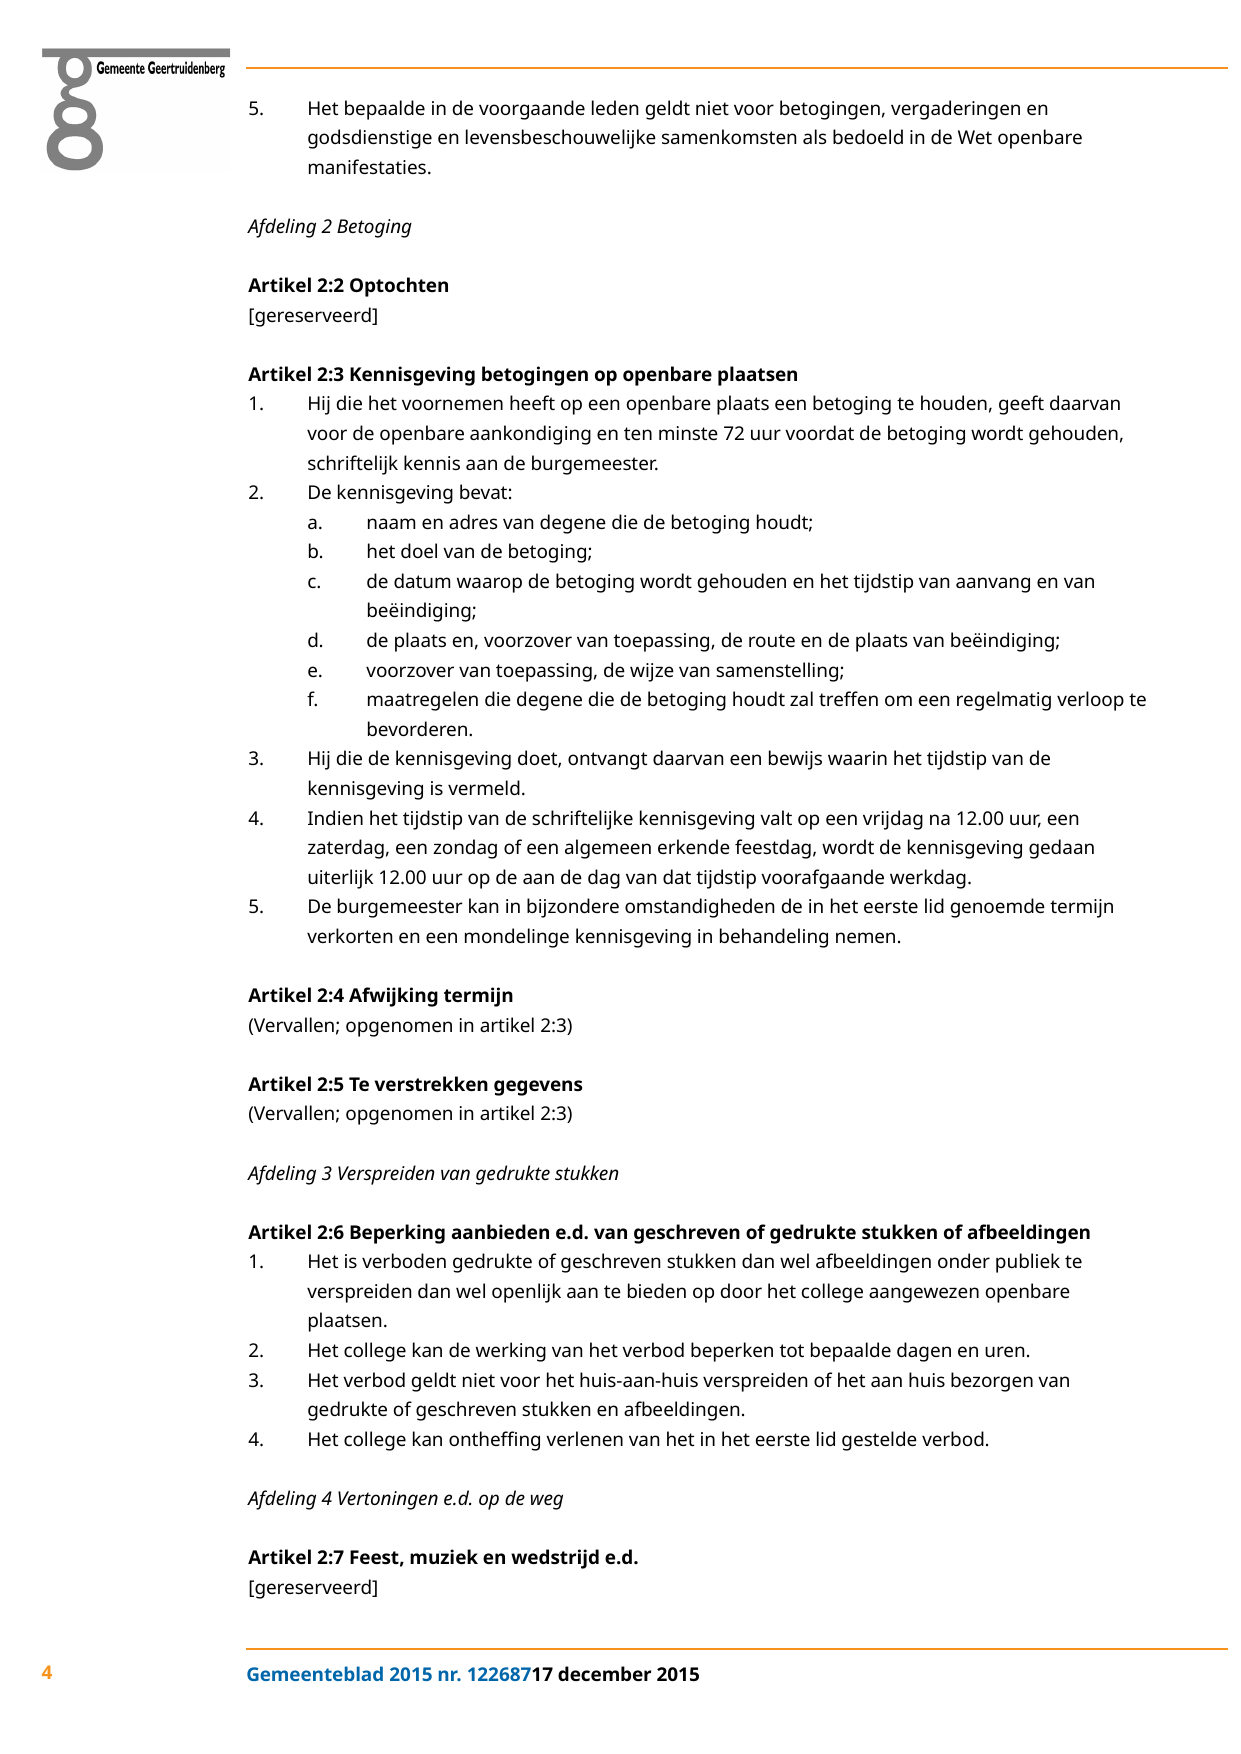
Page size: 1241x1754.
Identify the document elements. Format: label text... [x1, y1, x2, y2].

text [gereserveerd] [248, 1574, 1152, 1600]
text Artikel 2:2 Optochten [248, 272, 1152, 298]
list de datum waarop de betoging wordt gehouden en het tijdstip van aanvang en van beëindiging; [307, 568, 1152, 623]
list voorzover van toepassing, de wijze van samenstelling; [307, 657, 1152, 683]
list de plaats en, voorzover van toepassing, de route en de plaats van beëindiging; [307, 627, 1152, 653]
list De burgemeester kan in bijzondere omstandigheden de in het eerste lid genoemde termijn verkorten en een mondelinge kennisgeving in behandeling nemen. [248, 893, 1152, 949]
list Het college kan ontheffing verlenen van het in het eerste lid gestelde verbod. [248, 1426, 1152, 1452]
list Hij die het voornemen heeft op een openbare plaats een betoging te houden, geeft daarvan voor de openbare aankondiging en ten minste 72 uur voordat de betoging wordt gehouden, schriftelijk kennis aan de burgemeester. [248, 391, 1152, 476]
list Indien het tijdstip van de schriftelijke kennisgeving valt op een vrijdag na 12.00 uur, een zaterdag, een zondag of een algemeen erkende feestdag, wordt de kennisgeving gedaan uiterlijk 12.00 uur op de aan de dag van dat tijdstip voorafgaande werkdag. [248, 805, 1152, 890]
list Het verbod geldt niet voor het huis-aan-huis verspreiden of het aan huis bezorgen van gedrukte of geschreven stukken en afbeeldingen. [248, 1367, 1152, 1422]
text (Vervallen; opgenomen in artikel 2:3) [248, 1101, 1152, 1126]
picture [41, 47, 231, 172]
list Hij die de kennisgeving doet, ontvangt daarvan een bewijs waarin het tijdstip van de kennisgeving is vermeld. [248, 746, 1152, 801]
text Artikel 2:4 Afwijking termijn [248, 982, 1152, 1008]
text Afdeling 4 Vertoningen e.d. op de weg [248, 1485, 1152, 1511]
text Artikel 2:3 Kennisgeving betogingen op openbare plaatsen [248, 361, 1152, 387]
text [gereserveerd] [248, 302, 1152, 328]
list het doel van de betoging; [307, 538, 1152, 564]
text (Vervallen; opgenomen in artikel 2:3) [248, 1012, 1152, 1038]
text Artikel 2:6 Beperking aanbieden e.d. van geschreven of gedrukte stukken of afbeeldingen [248, 1219, 1152, 1245]
text Afdeling 2 Betoging [248, 213, 1152, 239]
text Artikel 2:5 Te verstrekken gegevens [248, 1071, 1152, 1097]
text Afdeling 3 Verspreiden van gedrukte stukken [248, 1160, 1152, 1186]
list naam en adres van degene die de betoging houdt; [307, 509, 1152, 535]
list Het college kan de werking van het verbod beperken tot bepaalde dagen en uren. [248, 1337, 1152, 1363]
text Artikel 2:7 Feest, muziek en wedstrijd e.d. [248, 1544, 1152, 1570]
list De kennisgeving bevat: [248, 479, 1152, 505]
list Het bepaalde in de voorgaande leden geldt niet voor betogingen, vergaderingen en godsdienstige en levensbeschouwelijke samenkomsten als bedoeld in de Wet openbare manifestaties. [248, 95, 1152, 180]
list maatregelen die degene die de betoging houdt zal treffen om een regelmatig verloop te bevorderen. [307, 686, 1152, 742]
list Het is verboden gedrukte of geschreven stukken dan wel afbeeldingen onder publiek te verspreiden dan wel openlijk aan te bieden op door het college aangewezen openbare plaatsen. [248, 1248, 1152, 1333]
